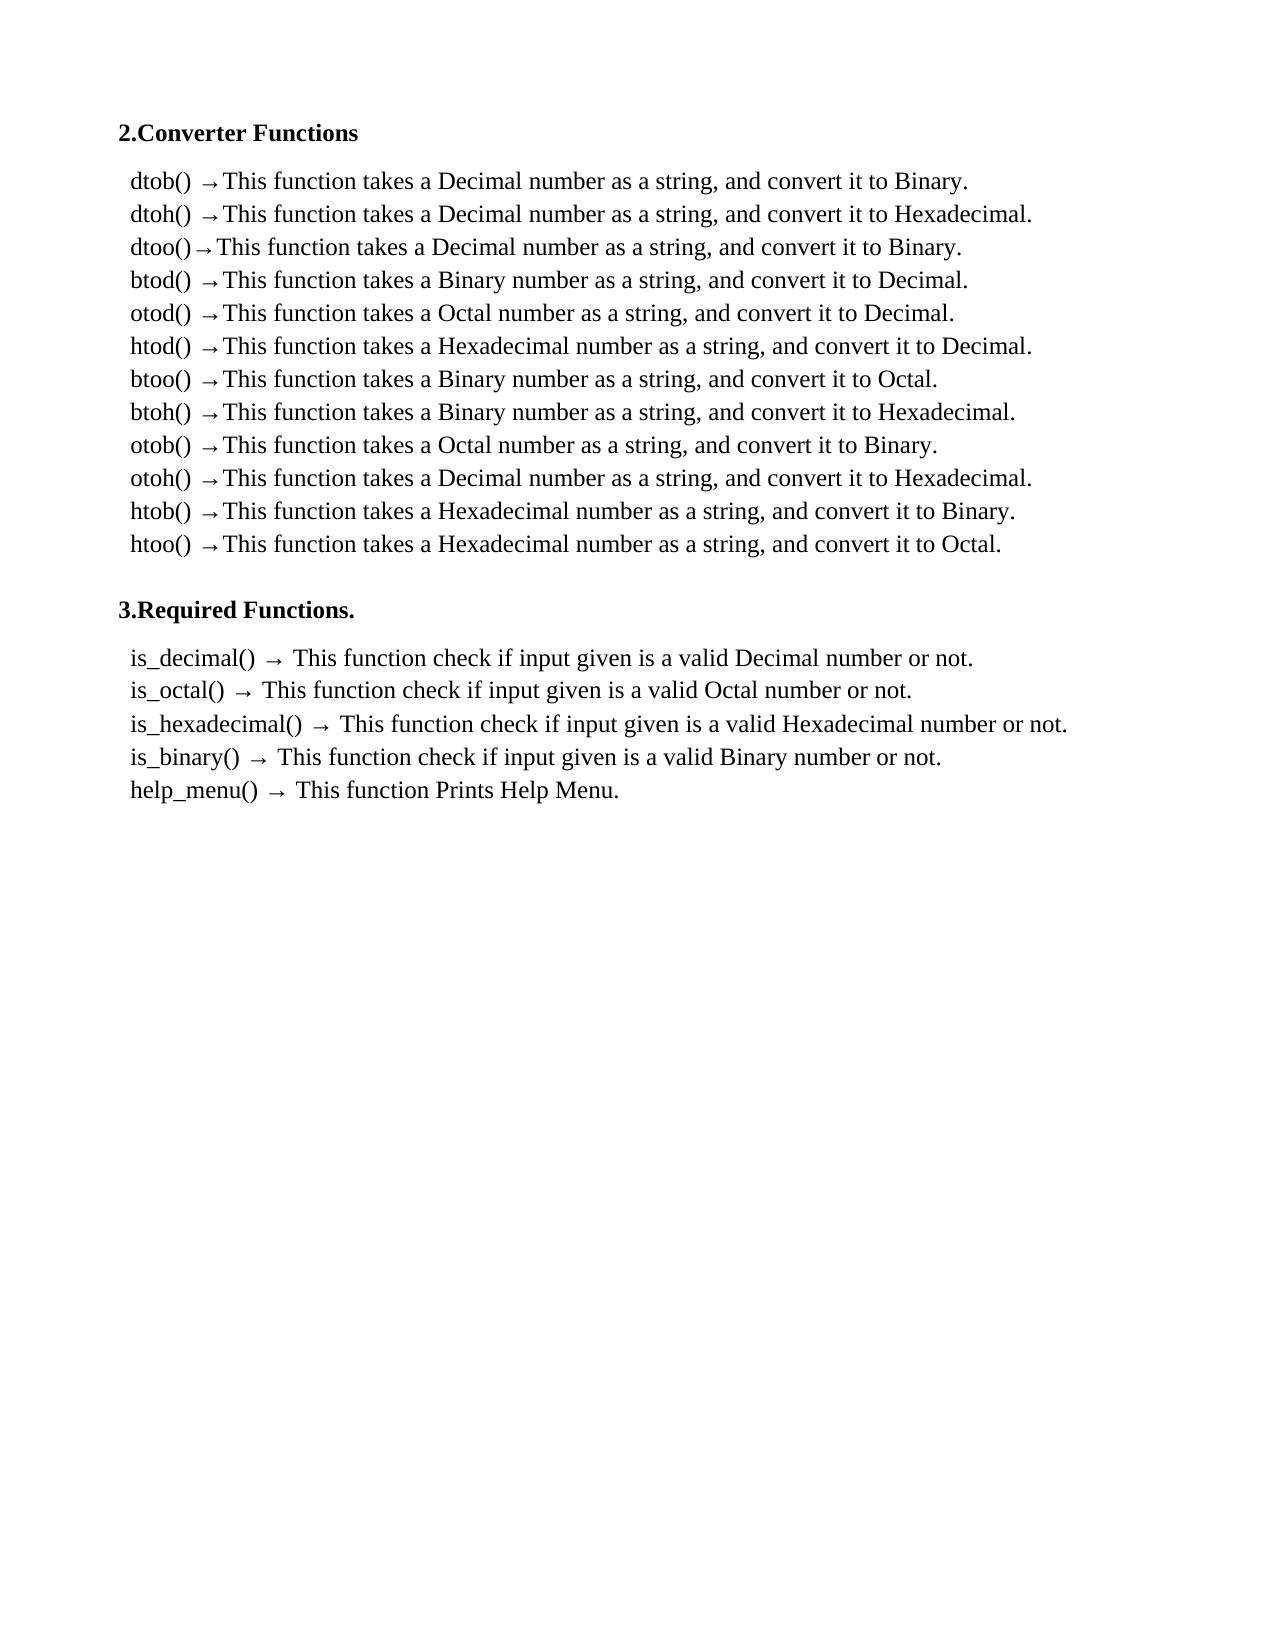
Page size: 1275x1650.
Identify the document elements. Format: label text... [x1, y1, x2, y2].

text is_octal() → This function check if input given is a valid Octal number or not. [130, 676, 1157, 704]
text htod() →This function takes a Hexadecimal number as a string, and convert it to Decimal. [130, 331, 1157, 359]
text dtoh() →This function takes a Decimal number as a string, and convert it to Hexadecimal. [130, 199, 1157, 227]
text btoh() →This function takes a Binary number as a string, and convert it to Hexadecimal. [130, 397, 1157, 426]
text is_hexadecimal() → This function check if input given is a valid Hexadecimal number or not. [130, 709, 1157, 737]
text 3.Required Functions. [118, 595, 1157, 624]
text is_decimal() → This function check if input given is a valid Decimal number or not. [130, 643, 1157, 671]
text otod() →This function takes a Octal number as a string, and convert it to Decimal. [130, 298, 1157, 327]
text 2.Converter Functions [118, 118, 1157, 147]
text htob() →This function takes a Hexadecimal number as a string, and convert it to Binary. [130, 496, 1157, 525]
text otoh() →This function takes a Decimal number as a string, and convert it to Hexadecimal. [130, 463, 1157, 492]
text btoo() →This function takes a Binary number as a string, and convert it to Octal. [130, 364, 1157, 393]
text help_menu() → This function Prints Help Menu. [130, 775, 1157, 803]
text dtoo()→This function takes a Decimal number as a string, and convert it to Binary. [130, 232, 1157, 261]
text dtob() →This function takes a Decimal number as a string, and convert it to Binary. [130, 166, 1157, 194]
text htoo() →This function takes a Hexadecimal number as a string, and convert it to Octal. [130, 529, 1157, 558]
text is_binary() → This function check if input given is a valid Binary number or not. [130, 742, 1157, 770]
text btod() →This function takes a Binary number as a string, and convert it to Decimal. [130, 265, 1157, 293]
text otob() →This function takes a Octal number as a string, and convert it to Binary. [130, 430, 1157, 459]
